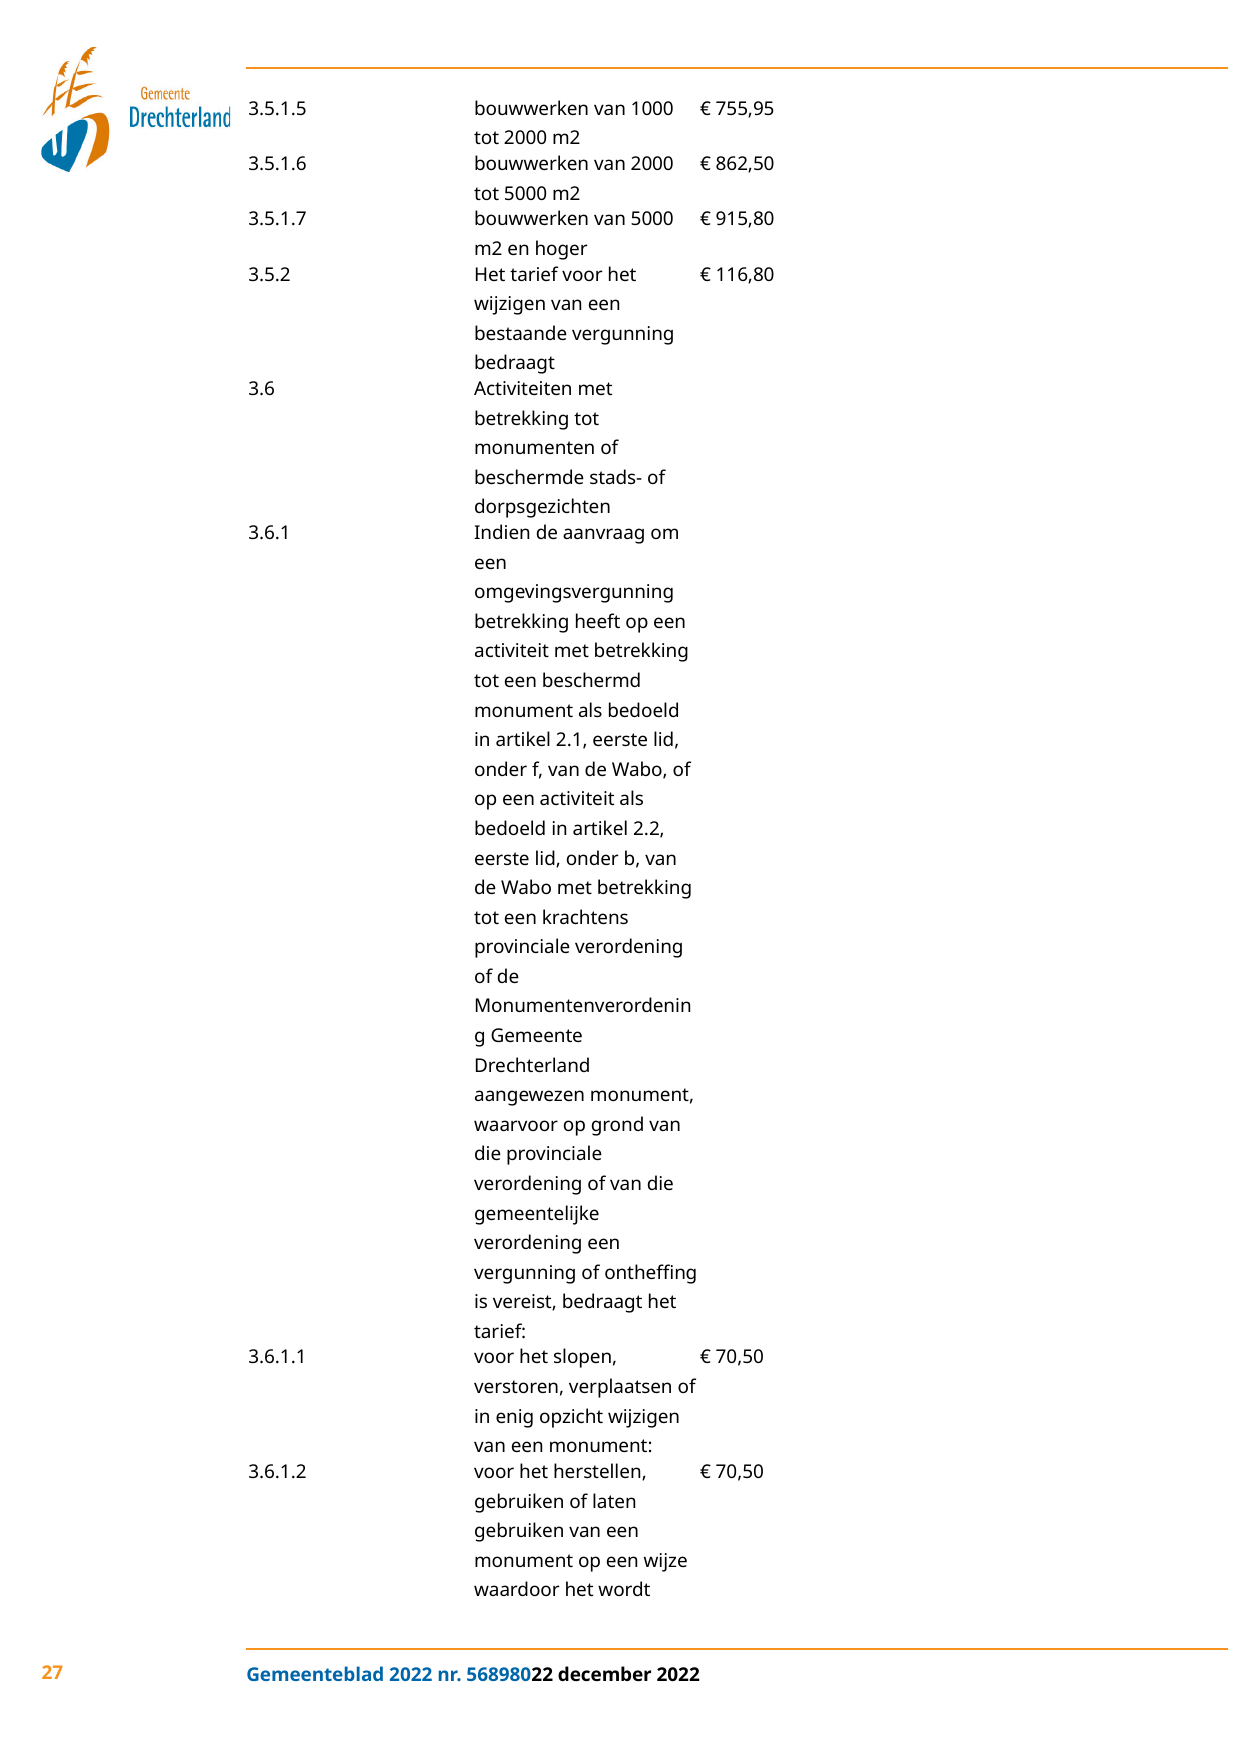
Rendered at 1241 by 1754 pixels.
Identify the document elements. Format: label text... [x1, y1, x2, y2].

table_cell 3.5.1.6 [248, 150, 474, 205]
table_cell [926, 205, 1152, 261]
table_cell [926, 375, 1152, 519]
table_cell 3.6.1.1 [248, 1344, 474, 1458]
table_cell € 116,80 [700, 261, 926, 375]
table_cell [926, 95, 1152, 150]
table_cell 3.6 [248, 375, 474, 519]
table_cell [926, 150, 1152, 205]
table_cell € 70,50 [700, 1344, 926, 1458]
table_cell Activiteiten met betrekking tot monumenten of beschermde stads- of dorpsgezichten [474, 375, 700, 519]
table_cell 3.6.1 [248, 519, 474, 1344]
picture [41, 47, 231, 172]
table_cell € 70,50 [700, 1458, 926, 1602]
table_cell bouwwerken van 5000 m2 en hoger [474, 205, 700, 261]
table_cell Indien de aanvraag om een omgevingsvergunning betrekking heeft op een activiteit met betrekking tot een beschermd monument als bedoeld in artikel 2.1, eerste lid, onder f, van de Wabo, of op een activiteit als bedoeld in artikel 2.2, eerste lid, onder b, van de Wabo met betrekking tot een krachtens provinciale verordening of de Monumentenverordening Gemeente Drechterland aangewezen monument, waarvoor op grond van die provinciale verordening of van die gemeentelijke verordening een vergunning of ontheffing is vereist, bedraagt het tarief: [474, 519, 700, 1344]
table_cell [926, 1344, 1152, 1458]
table_cell bouwwerken van 1000 tot 2000 m2 [474, 95, 700, 150]
table_cell voor het herstellen, gebruiken of laten gebruiken van een monument op een wijze waardoor het wordt [474, 1458, 700, 1602]
table_cell 3.6.1.2 [248, 1458, 474, 1602]
table_cell [926, 519, 1152, 1344]
table_cell 3.5.2 [248, 261, 474, 375]
table_cell [926, 261, 1152, 375]
table_cell Het tarief voor het wijzigen van een bestaande vergunning bedraagt [474, 261, 700, 375]
table_cell 3.5.1.5 [248, 95, 474, 150]
picture [226, 115, 231, 124]
table_cell € 862,50 [700, 150, 926, 205]
table_cell € 915,80 [700, 205, 926, 261]
table_cell bouwwerken van 2000 tot 5000 m2 [474, 150, 700, 205]
table_cell voor het slopen, verstoren, verplaatsen of in enig opzicht wijzigen van een monument: [474, 1344, 700, 1458]
table_cell [700, 519, 926, 1344]
table_cell [926, 1458, 1152, 1602]
picture [41, 158, 64, 172]
table_cell € 755,95 [700, 95, 926, 150]
table_cell [700, 375, 926, 519]
table_cell 3.5.1.7 [248, 205, 474, 261]
